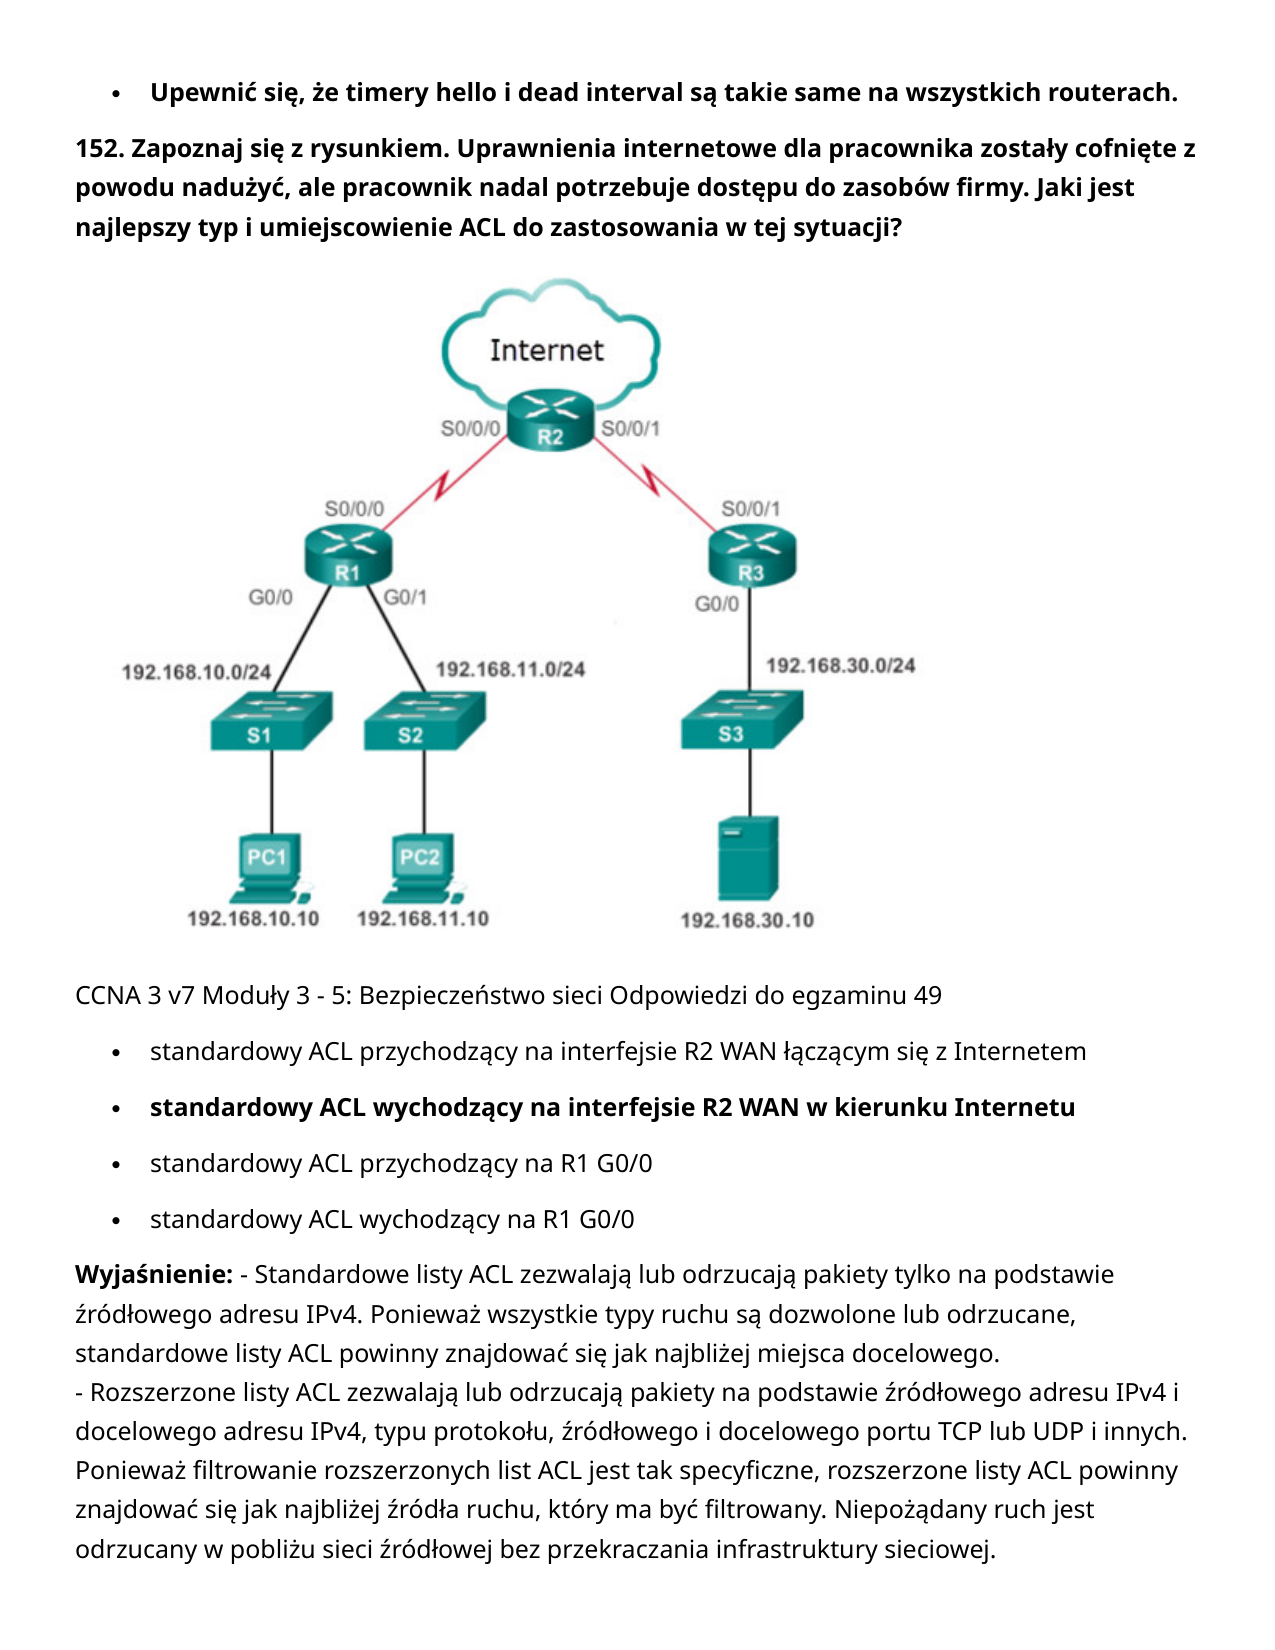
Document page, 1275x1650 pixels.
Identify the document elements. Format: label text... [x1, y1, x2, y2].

list standardowy ACL wychodzący na R1 G0/0 [112, 1201, 1200, 1235]
list standardowy ACL przychodzący na interfejsie R2 WAN łączącym się z Internetem [112, 1034, 1200, 1068]
text Wyjaśnienie: - Standardowe listy ACL zezwalają lub odrzucają pakiety tylko na podstawie źródłowego adresu IPv4. Ponieważ wszystkie typy ruchu są dozwolone lub odrzucane, standardowe listy ACL powinny znajdować się jak najbliżej miejsca docelowego. - Rozszerzone listy ACL zezwalają lub odrzucają pakiety na podstawie źródłowego adresu IPv4 i docelowego adresu IPv4, typu protokołu, źródłowego i docelowego portu TCP lub UDP i innych. Ponieważ filtrowanie rozszerzonych list ACL jest tak specyficzne, rozszerzone listy ACL powinny znajdować się jak najbliżej źródła ruchu, który ma być filtrowany. Niepożądany ruch jest odrzucany w pobliżu sieci źródłowej bez przekraczania infrastruktury sieciowej. [75, 1257, 1200, 1565]
list standardowy ACL wychodzący na interfejsie R2 WAN w kierunku Internetu [112, 1090, 1200, 1124]
list Upewnić się, że timery hello i dead interval są takie same na wszystkich routerach. [112, 75, 1200, 109]
list standardowy ACL przychodzący na R1 G0/0 [112, 1146, 1200, 1179]
text 152. Zapoznaj się z rysunkiem. Uprawnienia internetowe dla pracownika zostały cofnięte z powodu nadużyć, ale pracownik nadal potrzebuje dostępu do zasobów firmy. Jaki jest najlepszy typ i umiejscowienie ACL do zastosowania w tej sytuacji? [75, 131, 1200, 243]
text CCNA 3 v7 Moduły 3 - 5: Bezpieczeństwo sieci Odpowiedzi do egzaminu 49 [75, 978, 1200, 1012]
